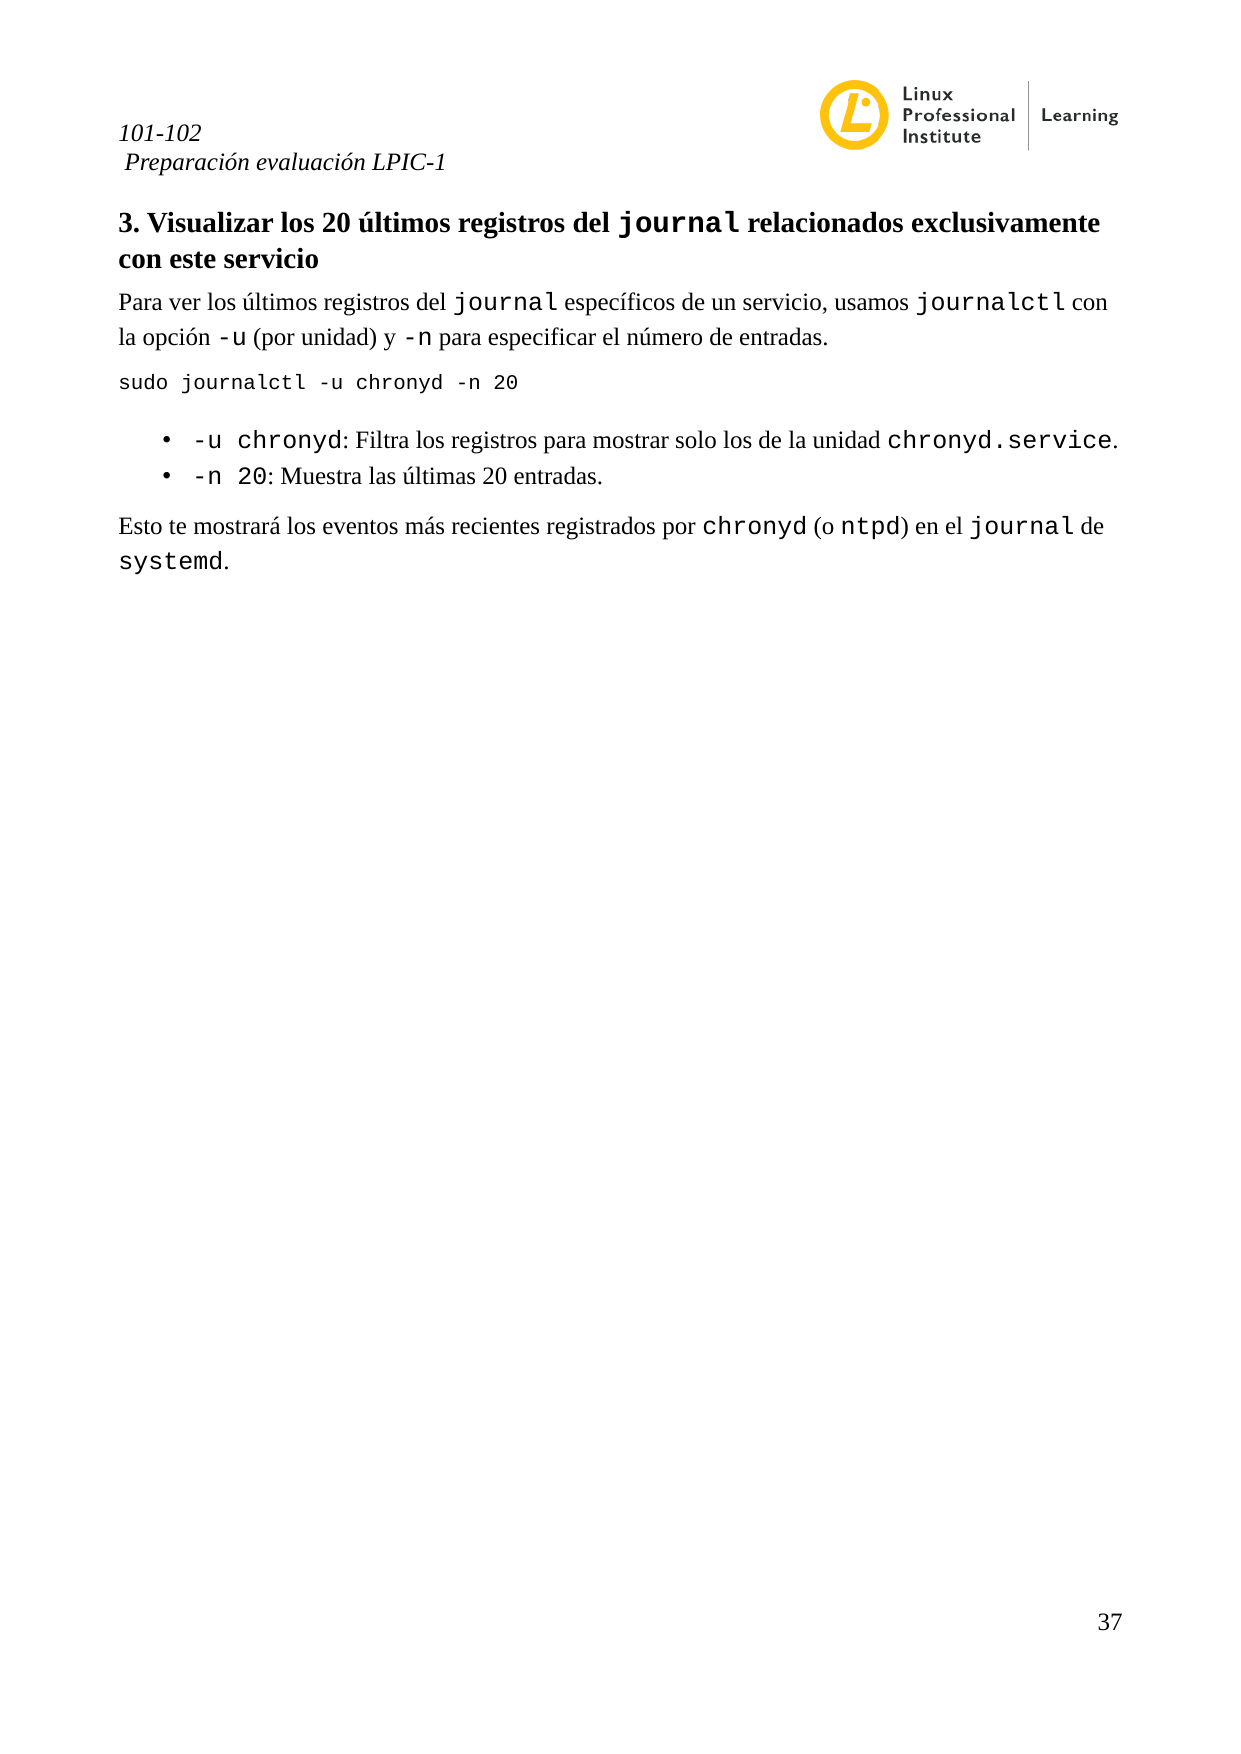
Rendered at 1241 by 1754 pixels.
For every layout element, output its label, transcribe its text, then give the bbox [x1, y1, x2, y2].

text Esto te mostrará los eventos más recientes registrados por chronyd (o ntpd) en el journal de systemd. [118, 511, 1122, 577]
subtitle 3. Visualizar los 20 últimos registros del journal relacionados exclusivamente con este servicio [118, 205, 1122, 275]
picture [819, 79, 1119, 151]
text sudo journalctl -u chronyd -n 20 [118, 372, 1122, 396]
list -u chronyd: Filtra los registros para mostrar solo los de la unidad chronyd.service. [162, 425, 1122, 456]
text Para ver los últimos registros del journal específicos de un servicio, usamos journalctl con la opción -u (por unidad) y -n para especificar el número de entradas. [118, 287, 1122, 353]
list -n 20: Muestra las últimas 20 entradas. [162, 461, 1122, 492]
